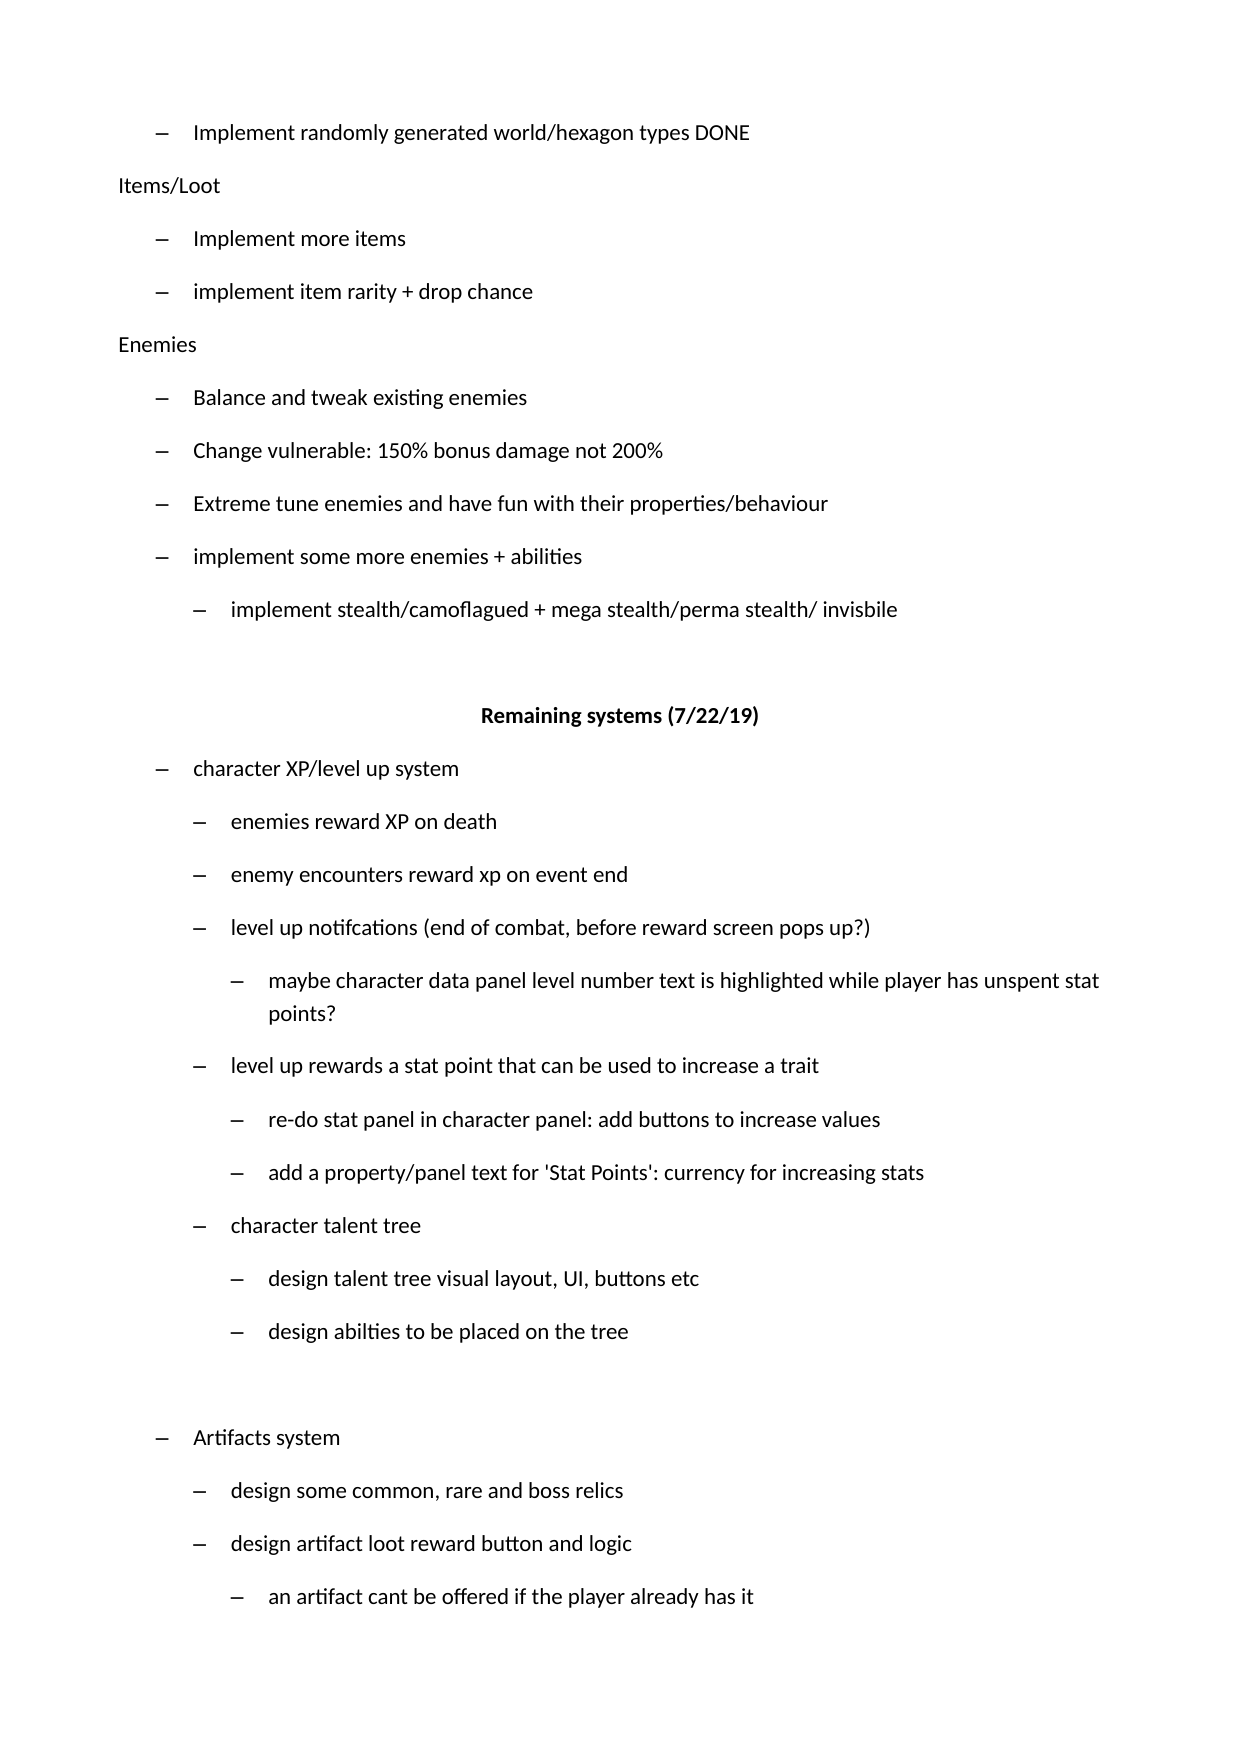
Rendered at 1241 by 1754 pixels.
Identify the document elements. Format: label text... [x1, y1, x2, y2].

list enemy encounters reward xp on event end [193, 860, 1122, 888]
list Artifacts system [156, 1423, 1122, 1451]
list implement stealth/camoflagued + mega stealth/perma stealth/ invisbile [193, 595, 1122, 623]
list Change vulnerable: 150% bonus damage not 200% [156, 436, 1122, 464]
list Implement randomly generated world/hexagon types DONE [156, 118, 1122, 146]
list add a property/panel text for 'Stat Points': currency for increasing stats [231, 1158, 1122, 1186]
list design some common, rare and boss relics [193, 1476, 1122, 1504]
list Balance and tweak existing enemies [156, 383, 1122, 411]
list character XP/level up system [156, 754, 1122, 782]
text Items/Loot [118, 171, 1122, 199]
list re-do stat panel in character panel: add buttons to increase values [231, 1105, 1122, 1133]
list design talent tree visual layout, UI, buttons etc [231, 1264, 1122, 1292]
list enemies reward XP on death [193, 807, 1122, 835]
list maybe character data panel level number text is highlighted while player has unspent stat points? [231, 966, 1122, 1027]
list Extreme tune enemies and have fun with their properties/behaviour [156, 489, 1122, 517]
list character talent tree [193, 1211, 1122, 1239]
text Enemies [118, 330, 1122, 358]
list implement some more enemies + abilities [156, 542, 1122, 570]
list level up rewards a stat point that can be used to increase a trait [193, 1052, 1122, 1080]
list level up notifcations (end of combat, before reward screen pops up?) [193, 913, 1122, 941]
list implement item rarity + drop chance [156, 277, 1122, 305]
text Remaining systems (7/22/19) [118, 701, 1122, 729]
list an artifact cant be offered if the player already has it [231, 1582, 1122, 1610]
list design artifact loot reward button and logic [193, 1529, 1122, 1557]
list Implement more items [156, 224, 1122, 252]
list design abilties to be placed on the tree [231, 1317, 1122, 1345]
